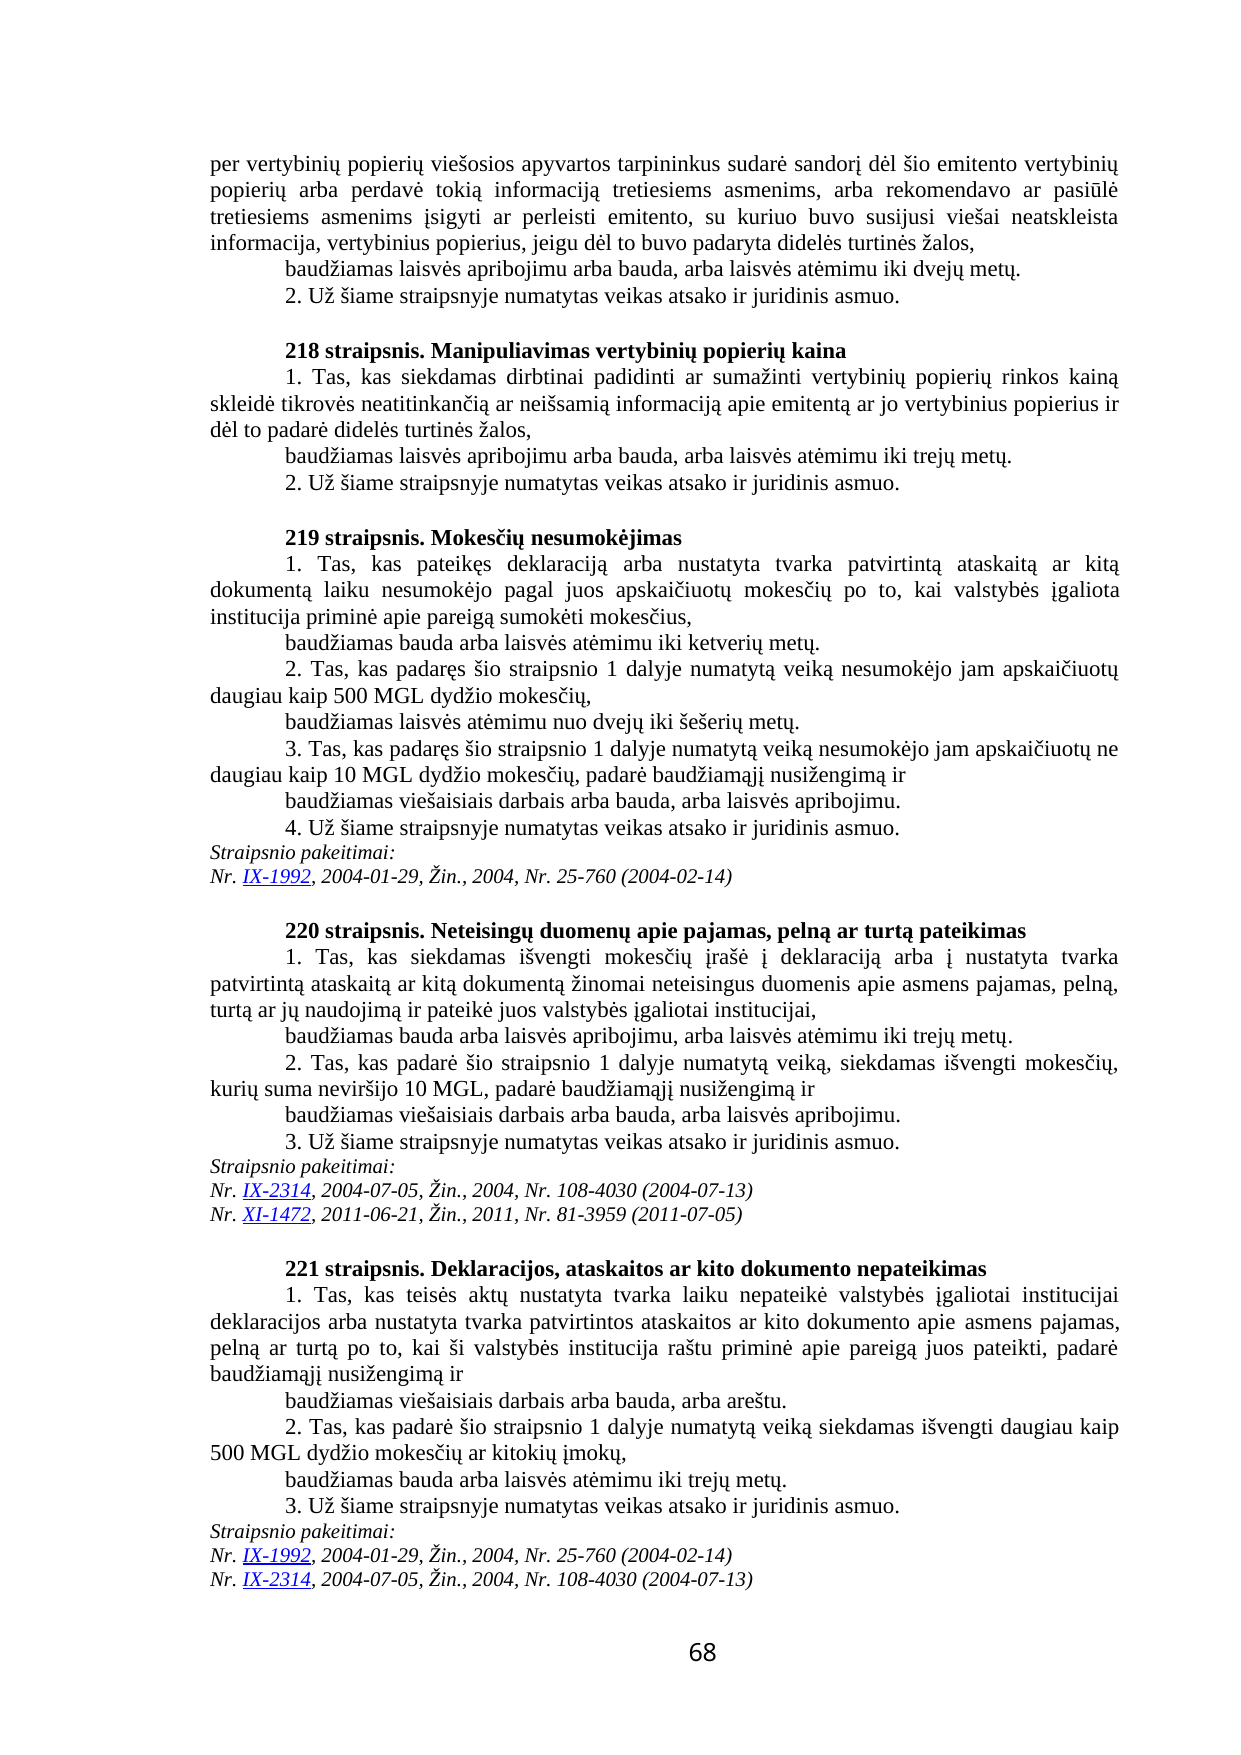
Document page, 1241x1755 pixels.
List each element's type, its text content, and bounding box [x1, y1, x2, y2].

text Straipsnio pakeitimai: [210, 840, 1120, 864]
text baudžiamas bauda arba laisvės atėmimu iki ketverių metų. [210, 629, 1120, 656]
text baudžiamas viešaisiais darbais arba bauda, arba areštu. [210, 1387, 1120, 1413]
text baudžiamas viešaisiais darbais arba bauda, arba laisvės apribojimu. [210, 1101, 1120, 1128]
text Nr. IX-2314, 2004-07-05, Žin., 2004, Nr. 108-4030 (2004-07-13) [210, 1178, 1120, 1202]
text 1. Tas, kas teisės aktų nustatyta tvarka laiku nepateikė valstybės įgaliotai institucijai deklaracijos arba nustatyta tvarka patvirtintos ataskaitos ar kito dokumento apie asmens pajamas, pelną ar turtą po to, kai ši valstybės institucija raštu priminė apie pareigą juos pateikti, padarė baudžiamąjį nusižengimą ir [210, 1281, 1120, 1387]
text baudžiamas viešaisiais darbais arba bauda, arba laisvės apribojimu. [210, 787, 1120, 814]
text 1. Tas, kas siekdamas išvengti mokesčių įrašė į deklaraciją arba į nustatyta tvarka patvirtintą ataskaitą ar kitą dokumentą žinomai neteisingus duomenis apie asmens pajamas, pelną, turtą ar jų naudojimą ir pateikė juos valstybės įgaliotai institucijai, [210, 943, 1120, 1022]
text 3. Už šiame straipsnyje numatytas veikas atsako ir juridinis asmuo. [210, 1128, 1120, 1154]
text Straipsnio pakeitimai: [210, 1518, 1120, 1543]
text 218 straipsnis. Manipuliavimas vertybinių popierių kaina [210, 337, 1120, 363]
text baudžiamas laisvės apribojimu arba bauda, arba laisvės atėmimu iki trejų metų. [210, 442, 1120, 469]
text baudžiamas bauda arba laisvės apribojimu, arba laisvės atėmimu iki trejų metų. [210, 1022, 1120, 1049]
text 3. Už šiame straipsnyje numatytas veikas atsako ir juridinis asmuo. [210, 1492, 1120, 1518]
text 220 straipsnis. Neteisingų duomenų apie pajamas, pelną ar turtą pateikimas [285, 917, 1120, 943]
text Nr. IX-1992, 2004-01-29, Žin., 2004, Nr. 25-760 (2004-02-14) [210, 1543, 1120, 1567]
text 1. Tas, kas siekdamas dirbtinai padidinti ar sumažinti vertybinių popierių rinkos kainą skleidė tikrovės neatitinkančią ar neišsamią informaciją apie emitentą ar jo vertybinius popierius ir dėl to padarė didelės turtinės žalos, [210, 363, 1120, 442]
text baudžiamas laisvės atėmimu nuo dvejų iki šešerių metų. [210, 708, 1120, 734]
text 2. Tas, kas padarė šio straipsnio 1 dalyje numatytą veiką, siekdamas išvengti mokesčių, kurių suma neviršijo 10 MGL, padarė baudžiamąjį nusižengimą ir [210, 1049, 1120, 1101]
text 219 straipsnis. Mokesčių nesumokėjimas [210, 524, 1120, 550]
text 3. Tas, kas padaręs šio straipsnio 1 dalyje numatytą veiką nesumokėjo jam apskaičiuotų ne daugiau kaip 10 MGL dydžio mokesčių, padarė baudžiamąjį nusižengimą ir [210, 734, 1120, 787]
text per vertybinių popierių viešosios apyvartos tarpininkus sudarė sandorį dėl šio emitento vertybinių popierių arba perdavė tokią informaciją tretiesiems asmenims, arba rekomendavo ar pasiūlė tretiesiems asmenims įsigyti ar perleisti emitento, su kuriuo buvo susijusi viešai neatskleista informacija, vertybinius popierius, jeigu dėl to buvo padaryta didelės turtinės žalos, [210, 150, 1120, 255]
text Straipsnio pakeitimai: [210, 1154, 1120, 1178]
text Nr. XI-1472, 2011-06-21, Žin., 2011, Nr. 81-3959 (2011-07-05) [210, 1202, 1120, 1226]
text Nr. IX-1992, 2004-01-29, Žin., 2004, Nr. 25-760 (2004-02-14) [210, 864, 1120, 888]
text 2. Tas, kas padarė šio straipsnio 1 dalyje numatytą veiką siekdamas išvengti daugiau kaip 500 MGL dydžio mokesčių ar kitokių įmokų, [210, 1413, 1120, 1466]
text baudžiamas bauda arba laisvės atėmimu iki trejų metų. [210, 1466, 1120, 1492]
text Nr. IX-2314, 2004-07-05, Žin., 2004, Nr. 108-4030 (2004-07-13) [210, 1567, 1120, 1591]
text 2. Už šiame straipsnyje numatytas veikas atsako ir juridinis asmuo. [210, 282, 1120, 308]
text 1. Tas, kas pateikęs deklaraciją arba nustatyta tvarka patvirtintą ataskaitą ar kitą dokumentą laiku nesumokėjo pagal juos apskaičiuotų mokesčių po to, kai valstybės įgaliota institucija priminė apie pareigą sumokėti mokesčius, [210, 550, 1120, 629]
text baudžiamas laisvės apribojimu arba bauda, arba laisvės atėmimu iki dvejų metų. [210, 255, 1120, 282]
text 2. Už šiame straipsnyje numatytas veikas atsako ir juridinis asmuo. [210, 469, 1120, 495]
text 2. Tas, kas padaręs šio straipsnio 1 dalyje numatytą veiką nesumokėjo jam apskaičiuotų daugiau kaip 500 MGL dydžio mokesčių, [210, 656, 1120, 708]
text 221 straipsnis. Deklaracijos, ataskaitos ar kito dokumento nepateikimas [210, 1255, 1120, 1281]
text 4. Už šiame straipsnyje numatytas veikas atsako ir juridinis asmuo. [210, 814, 1120, 840]
